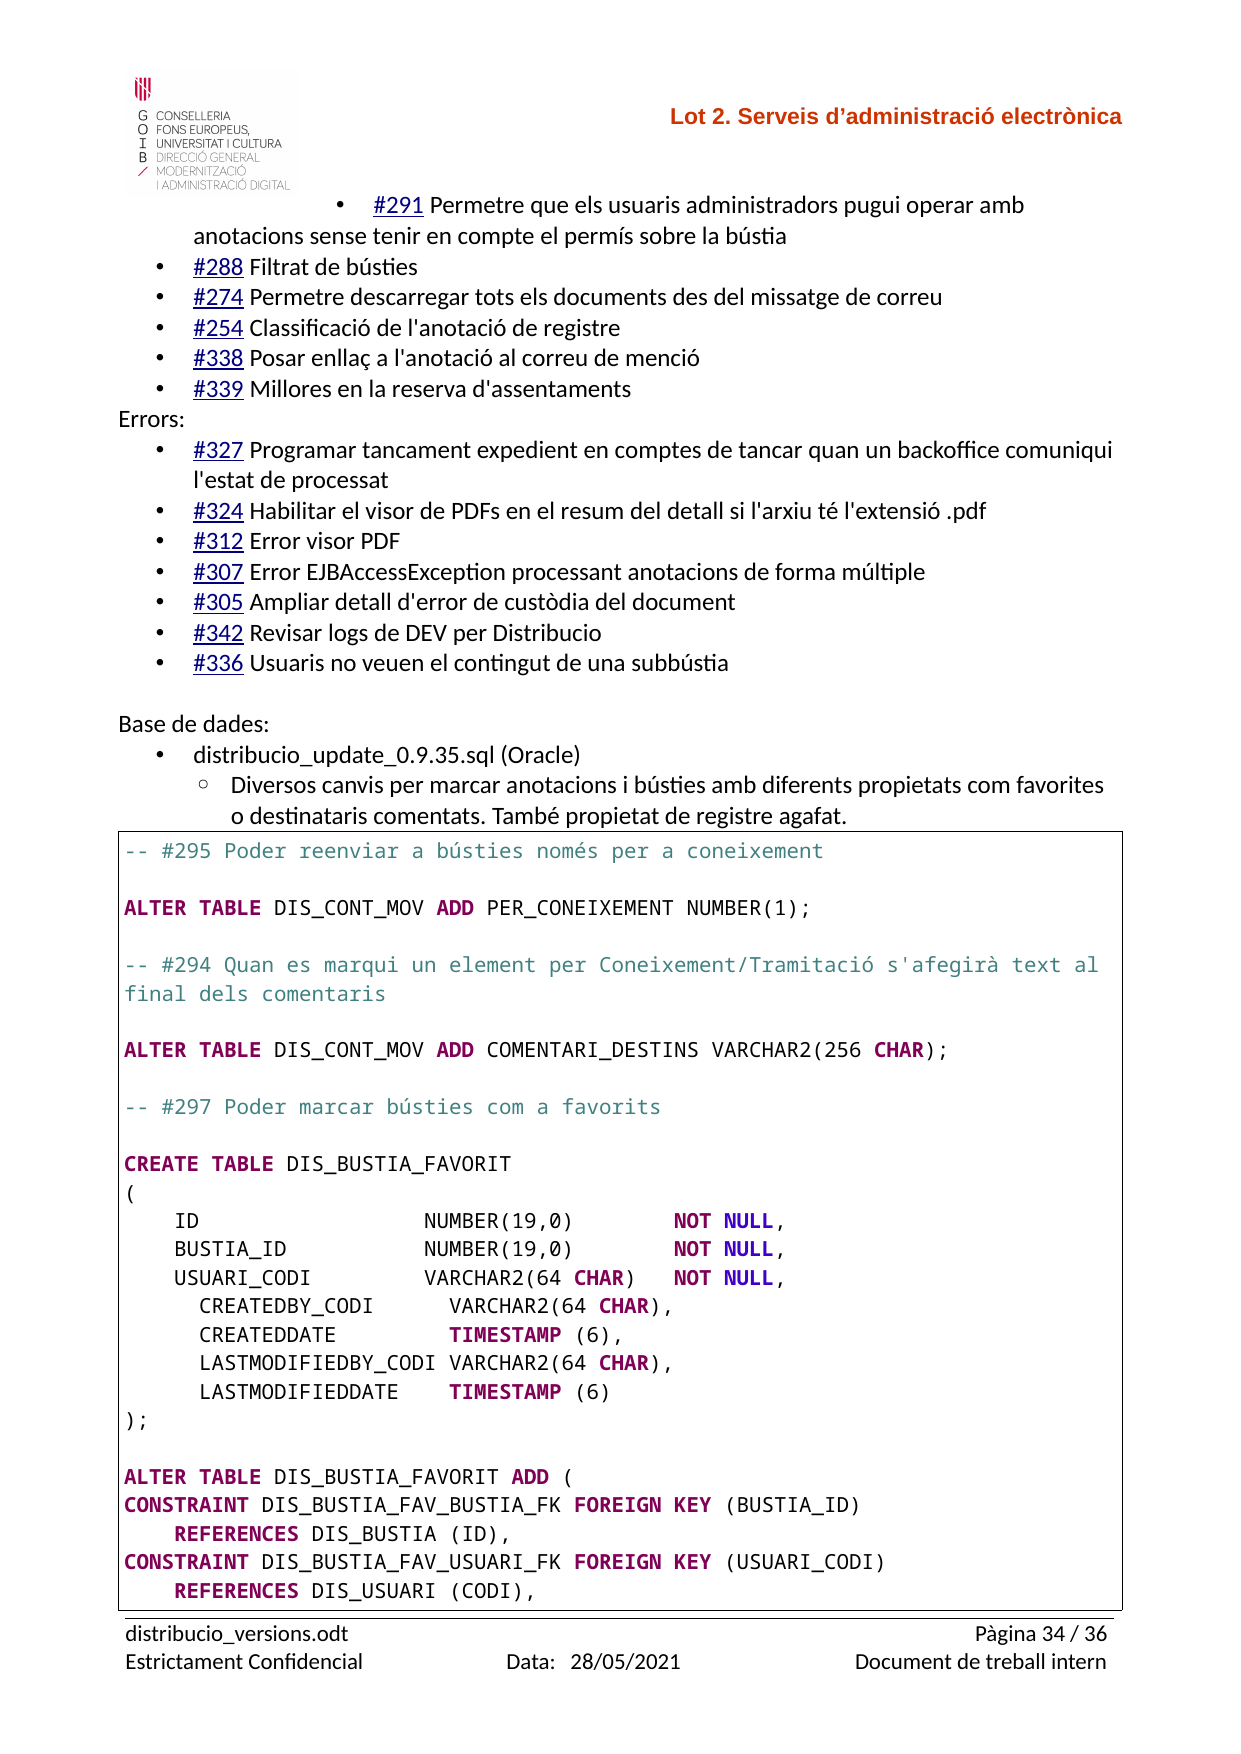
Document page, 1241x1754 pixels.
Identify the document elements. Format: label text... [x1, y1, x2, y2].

list #274 Permetre descarregar tots els documents des del missatge de correu [156, 281, 1122, 312]
list #336 Usuaris no veuen el contingut de una subbústia [156, 647, 1122, 678]
list #324 Habilitar el visor de PDFs en el resum del detall si l'arxiu té l'extensió .pdf [156, 495, 1122, 525]
list #291 Permetre que els usuaris administradors pugui operar amb anotacions sense tenir en compte el permís sobre la bústia [156, 190, 1122, 251]
list #327 Programar tancament expedient en comptes de tancar quan un backoffice comuniqui l'estat de processat [156, 434, 1122, 495]
list #305 Ampliar detall d'error de custòdia del document [156, 586, 1122, 617]
table_header -- #295 Poder reenviar a bústies només per a coneixement ALTER TABLE DIS_CONT_MOV ADD PER_CONEIXEMENT NUMBER(1); -- #294 Quan es marqui un element per Coneixement/Tramitació s'afegirà text al final dels comentaris ALTER TABLE DIS_CONT_MOV ADD COMENTARI_DESTINS VARCHAR2(256 CHAR); -- #297 Poder marcar bústies com a favorits CREATE TABLE DIS_BUSTIA_FAVORIT ( ID NUMBER(19,0) NOT NULL, BUSTIA_ID NUMBER(19,0) NOT NULL, USUARI_CODI VARCHAR2(64 CHAR) NOT NULL, CREATEDBY_CODI VARCHAR2(64 CHAR), CREATEDDATE TIMESTAMP (6), LASTMODIFIEDBY_CODI VARCHAR2(64 CHAR), LASTMODIFIEDDATE TIMESTAMP (6) ); ALTER TABLE DIS_BUSTIA_FAVORIT ADD ( CONSTRAINT DIS_BUSTIA_FAV_BUSTIA_FK FOREIGN KEY (BUSTIA_ID) REFERENCES DIS_BUSTIA (ID), CONSTRAINT DIS_BUSTIA_FAV_USUARI_FK FOREIGN KEY (USUARI_CODI) REFERENCES DIS_USUARI (CODI), [119, 832, 1122, 1610]
list #338 Posar enllaç a l'anotació al correu de menció [156, 342, 1122, 373]
list distribucio_update_0.9.35.sql (Oracle) [156, 739, 1122, 769]
list #288 Filtrat de bústies [156, 251, 1122, 281]
list #254 Classificació de l'anotació de registre [156, 312, 1122, 342]
text Errors: [118, 403, 1122, 434]
text Base de dades: [118, 708, 1122, 739]
picture [126, 70, 299, 197]
list #307 Error EJBAccessException processant anotacions de forma múltiple [156, 556, 1122, 586]
list #342 Revisar logs de DEV per Distribucio [156, 617, 1122, 647]
list #339 Millores en la reserva d'assentaments [156, 373, 1122, 403]
list #312 Error visor PDF [156, 525, 1122, 556]
list Diversos canvis per marcar anotacions i bústies amb diferents propietats com favorites o destinataris comentats. També propietat de registre agafat. [193, 769, 1122, 831]
